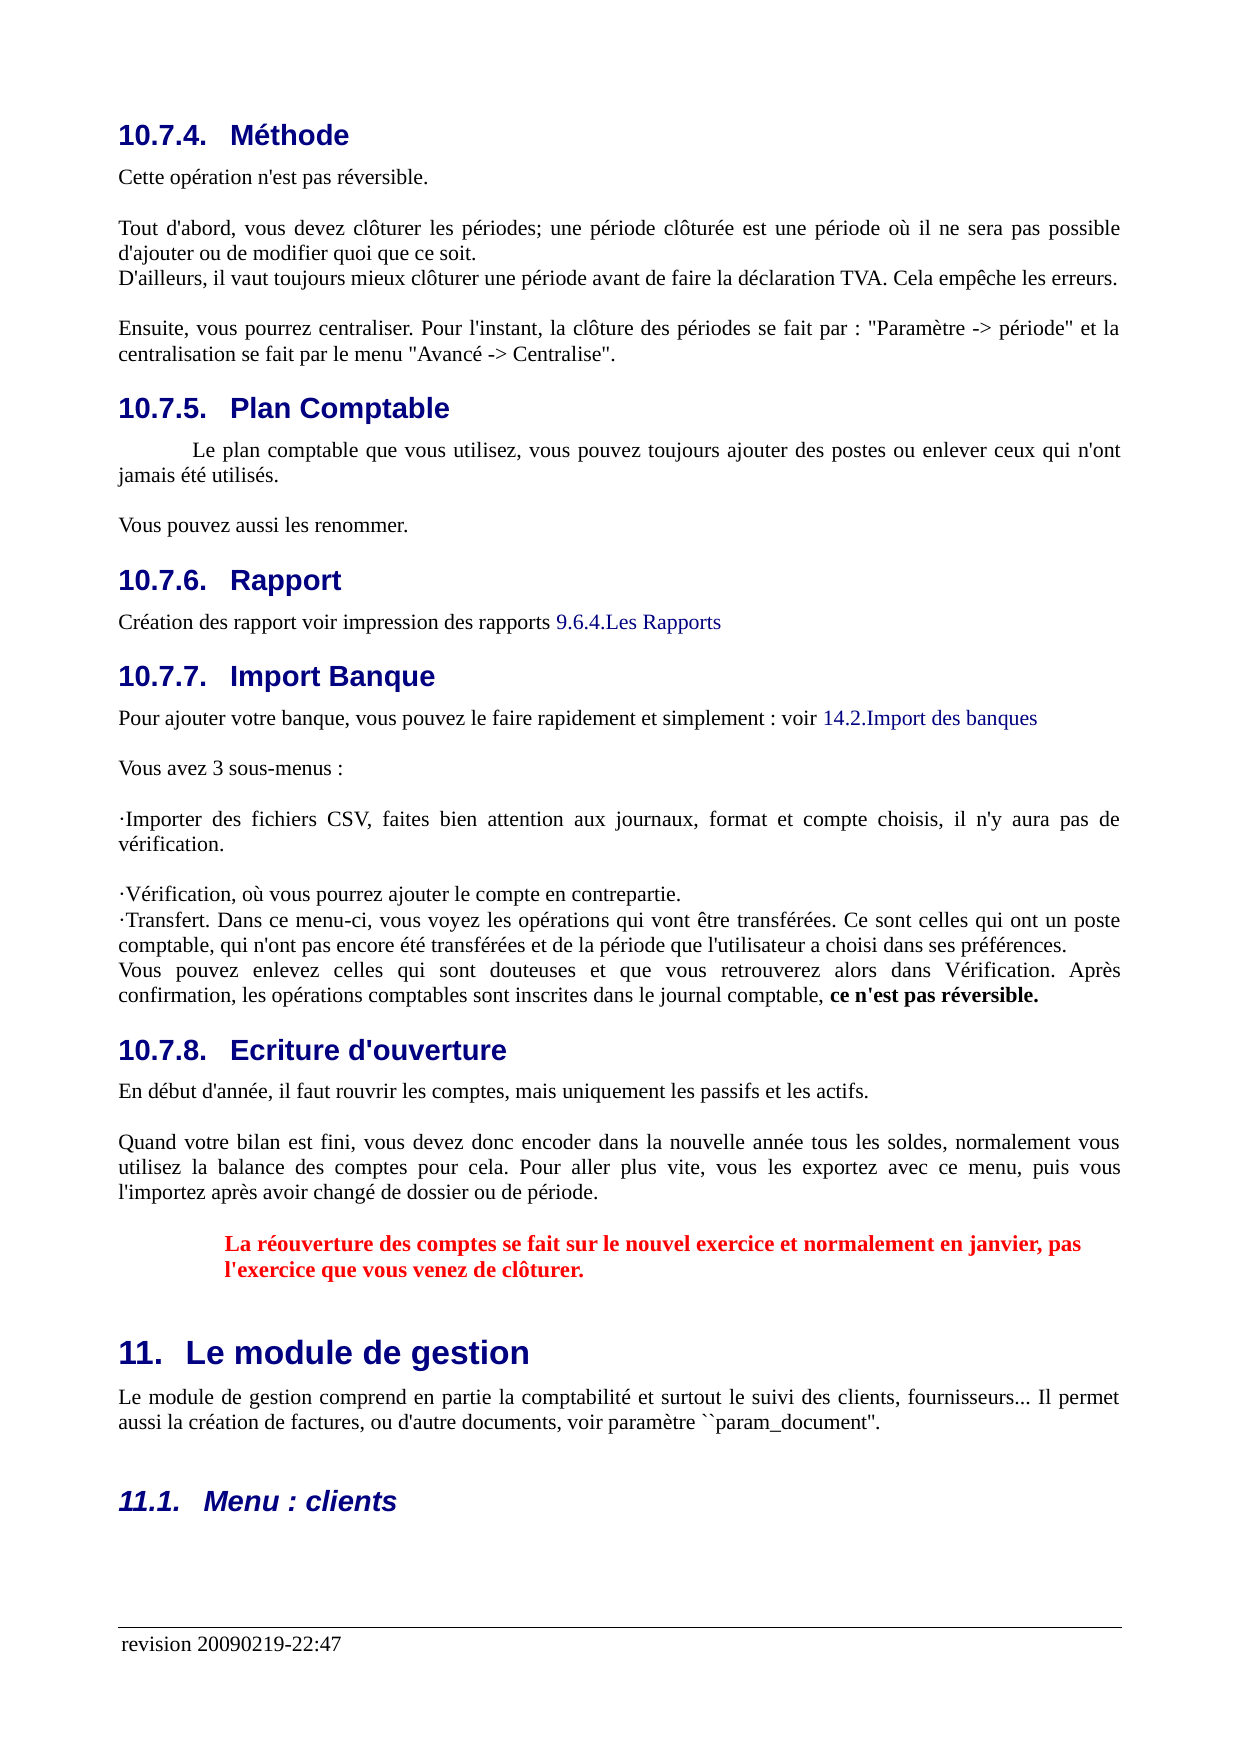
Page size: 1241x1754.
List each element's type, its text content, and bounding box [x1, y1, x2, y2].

subtitle Rapport [118, 563, 1122, 596]
text Vous pouvez enlevez celles qui sont douteuses et que vous retrouverez alors dans Vérification. Après confirmation, les opérations comptables sont inscrites dans le journal comptable, ce n'est pas réversible. [118, 957, 1122, 1007]
text La réouverture des comptes se fait sur le nouvel exercice et normalement en janvier, pas l'exercice que vous venez de clôturer. [224, 1230, 1122, 1282]
subtitle Menu : clients [118, 1484, 1122, 1518]
text Le module de gestion comprend en partie la comptabilité et surtout le suivi des clients, fournisseurs... Il permet aussi la création de factures, ou d'autre documents, voir paramètre ``param_document''. [118, 1384, 1122, 1434]
text ·Vérification, où vous pourrez ajouter le compte en contrepartie. [118, 881, 1122, 907]
subtitle Plan Comptable [118, 391, 1122, 424]
text Quand votre bilan est fini, vous devez donc encoder dans la nouvelle année tous les soldes, normalement vous utilisez la balance des comptes pour cela. Pour aller plus vite, vous les exportez avec ce menu, puis vous l'importez après avoir changé de dossier ou de période. [118, 1129, 1122, 1204]
text ·Transfert. Dans ce menu-ci, vous voyez les opérations qui vont être transférées. Ce sont celles qui ont un poste comptable, qui n'ont pas encore été transférées et de la période que l'utilisateur a choisi dans ses préférences. [118, 907, 1122, 957]
text ·Importer des fichiers CSV, faites bien attention aux journaux, format et compte choisis, il n'y aura pas de vérification. [118, 806, 1122, 856]
text Vous pouvez aussi les renommer. [118, 512, 1122, 538]
subtitle Méthode [118, 118, 1122, 152]
text Création des rapport voir impression des rapports 9.6.4.Les Rapports [118, 609, 1122, 634]
subtitle Le module de gestion [118, 1333, 1122, 1371]
subtitle Ecriture d'ouverture [118, 1032, 1122, 1066]
subtitle Import Banque [118, 659, 1122, 692]
text Vous avez 3 sous-menus : [118, 755, 1122, 781]
text Ensuite, vous pourrez centraliser. Pour l'instant, la clôture des périodes se fait par : "Paramètre -> période" et la centralisation se fait par le menu "Avancé -> Centralise". [118, 315, 1122, 366]
text Cette opération n'est pas réversible. [118, 164, 1122, 189]
text D'ailleurs, il vaut toujours mieux clôturer une période avant de faire la déclaration TVA. Cela empêche les erreurs. [118, 265, 1122, 290]
text En début d'année, il faut rouvrir les comptes, mais uniquement les passifs et les actifs. [118, 1078, 1122, 1104]
text Tout d'abord, vous devez clôturer les périodes; une période clôturée est une période où il ne sera pas possible d'ajouter ou de modifier quoi que ce soit. [118, 214, 1122, 265]
text Pour ajouter votre banque, vous pouvez le faire rapidement et simplement : voir 14.2.Import des banques [118, 705, 1122, 730]
text Le plan comptable que vous utilisez, vous pouvez toujours ajouter des postes ou enlever ceux qui n'ont jamais été utilisés. [118, 437, 1122, 487]
